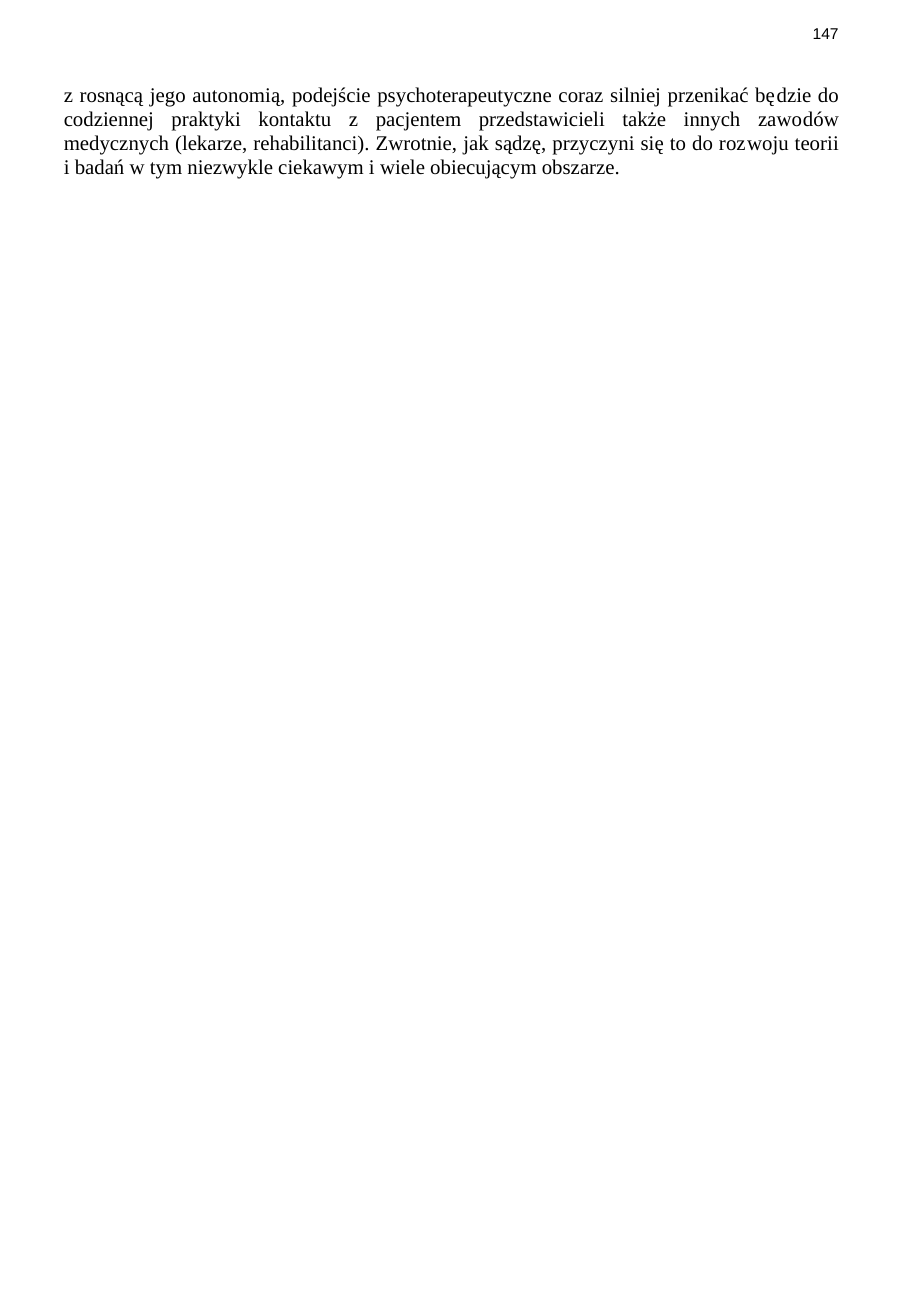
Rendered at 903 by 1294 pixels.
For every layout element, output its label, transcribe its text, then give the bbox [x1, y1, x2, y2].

text 147 [63, 25, 838, 43]
text z rosnącą jego autonomią, podejście psychoterapeutyczne coraz silniej przenikać bę­dzie do codziennej praktyki kontaktu z pacjentem przedstawicieli także innych zawo­dów medycznych (lekarze, rehabilitanci). Zwrotnie, jak sądzę, przyczyni się to do roz­woju teorii i badań w tym niezwykle ciekawym i wiele obiecującym obszarze. [63, 83, 838, 179]
